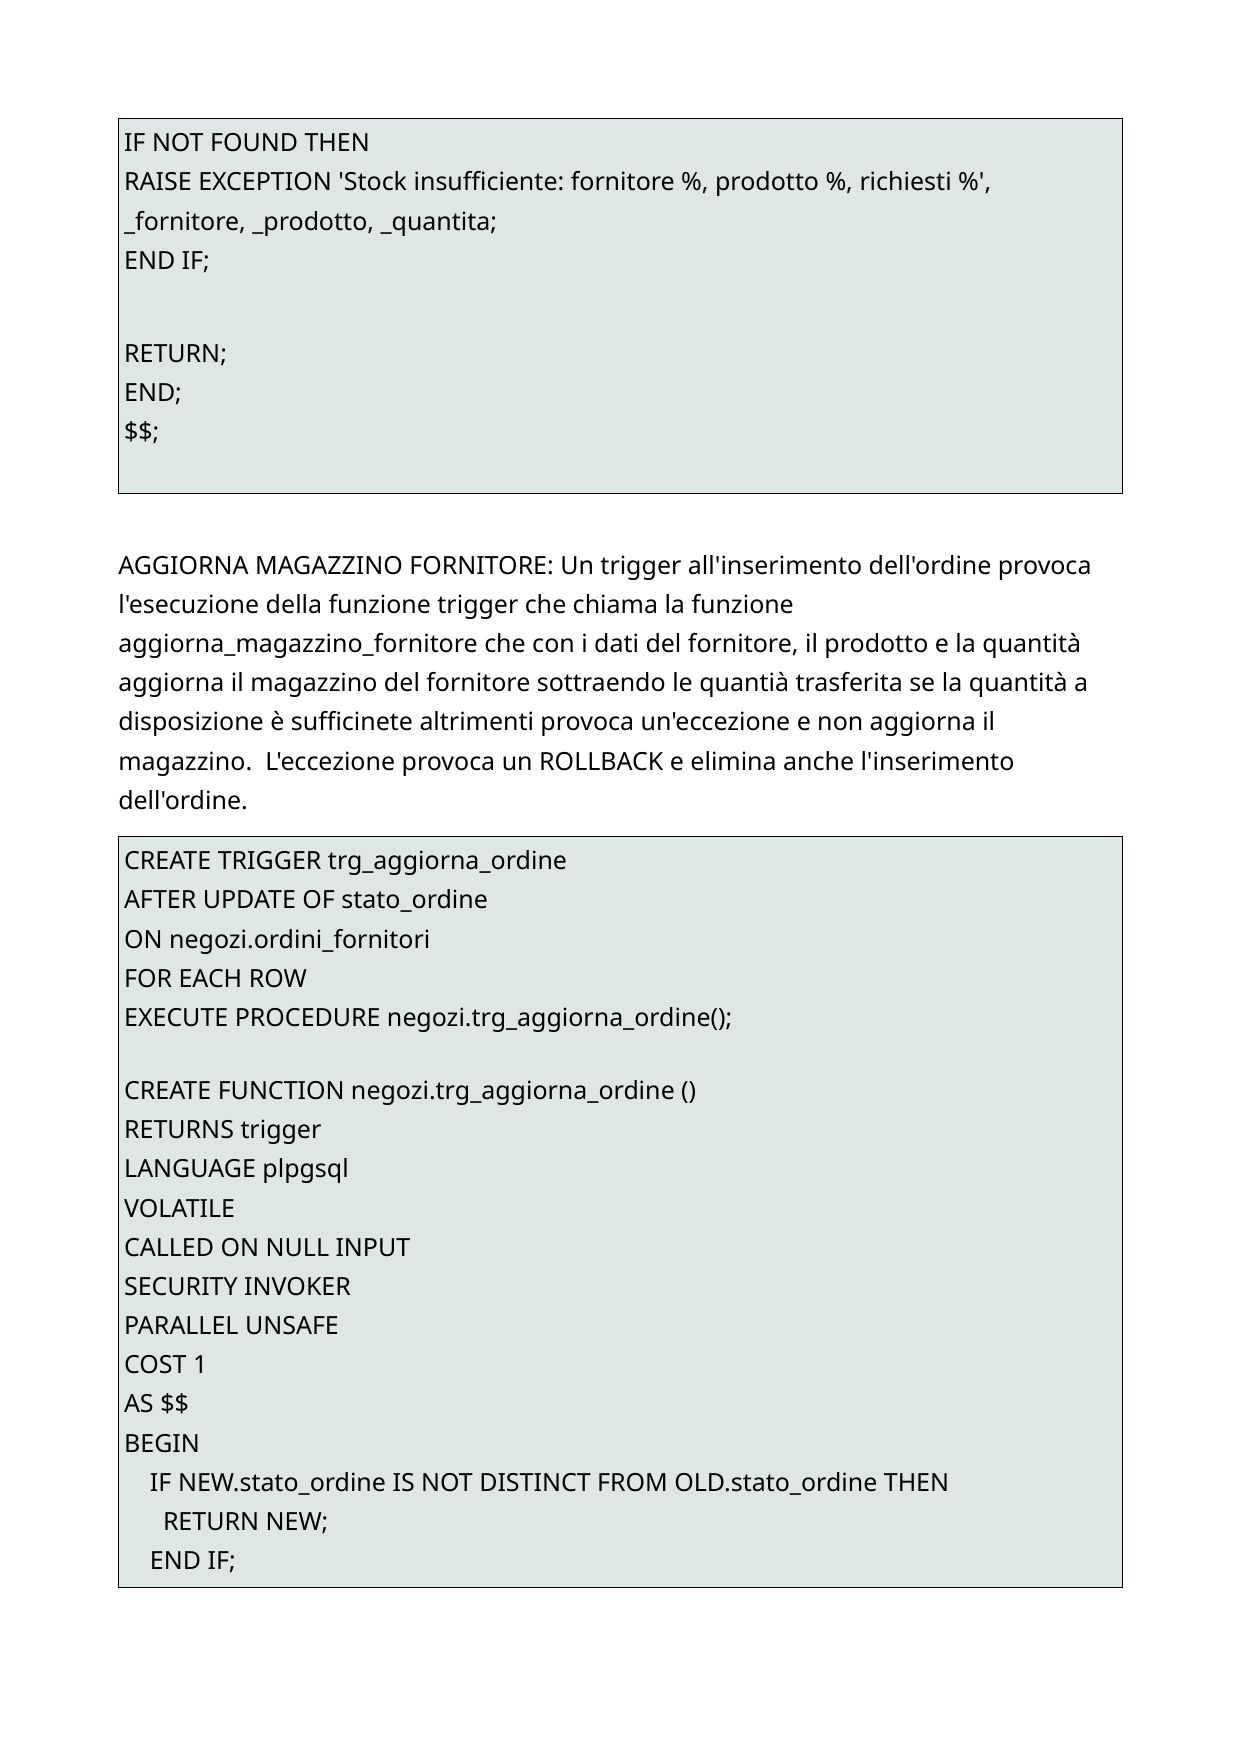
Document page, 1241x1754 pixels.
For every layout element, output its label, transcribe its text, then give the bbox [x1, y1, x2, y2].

table_header CREATE TRIGGER trg_aggiorna_ordine AFTER UPDATE OF stato_ordine ON negozi.ordini_fornitori FOR EACH ROW EXECUTE PROCEDURE negozi.trg_aggiorna_ordine(); CREATE FUNCTION negozi.trg_aggiorna_ordine () RETURNS trigger LANGUAGE plpgsql VOLATILE CALLED ON NULL INPUT SECURITY INVOKER PARALLEL UNSAFE COST 1 AS $$ BEGIN IF NEW.stato_ordine IS NOT DISTINCT FROM OLD.stato_ordine THEN RETURN NEW; END IF; [119, 837, 1122, 1587]
table_header IF NOT FOUND THEN RAISE EXCEPTION 'Stock insufficiente: fornitore %, prodotto %, richiesti %', _fornitore, _prodotto, _quantita; END IF; RETURN; END; $$; [119, 119, 1122, 493]
text AGGIORNA MAGAZZINO FORNITORE: Un trigger all'inserimento dell'ordine provoca l'esecuzione della funzione trigger che chiama la funzione aggiorna_magazzino_fornitore che con i dati del fornitore, il prodotto e la quantità aggiorna il magazzino del fornitore sottraendo le quantià trasferita se la quantità a disposizione è sufficinete altrimenti provoca un'eccezione e non aggiorna il magazzino. L'eccezione provoca un ROLLBACK e elimina anche l'inserimento dell'ordine. [118, 547, 1122, 816]
